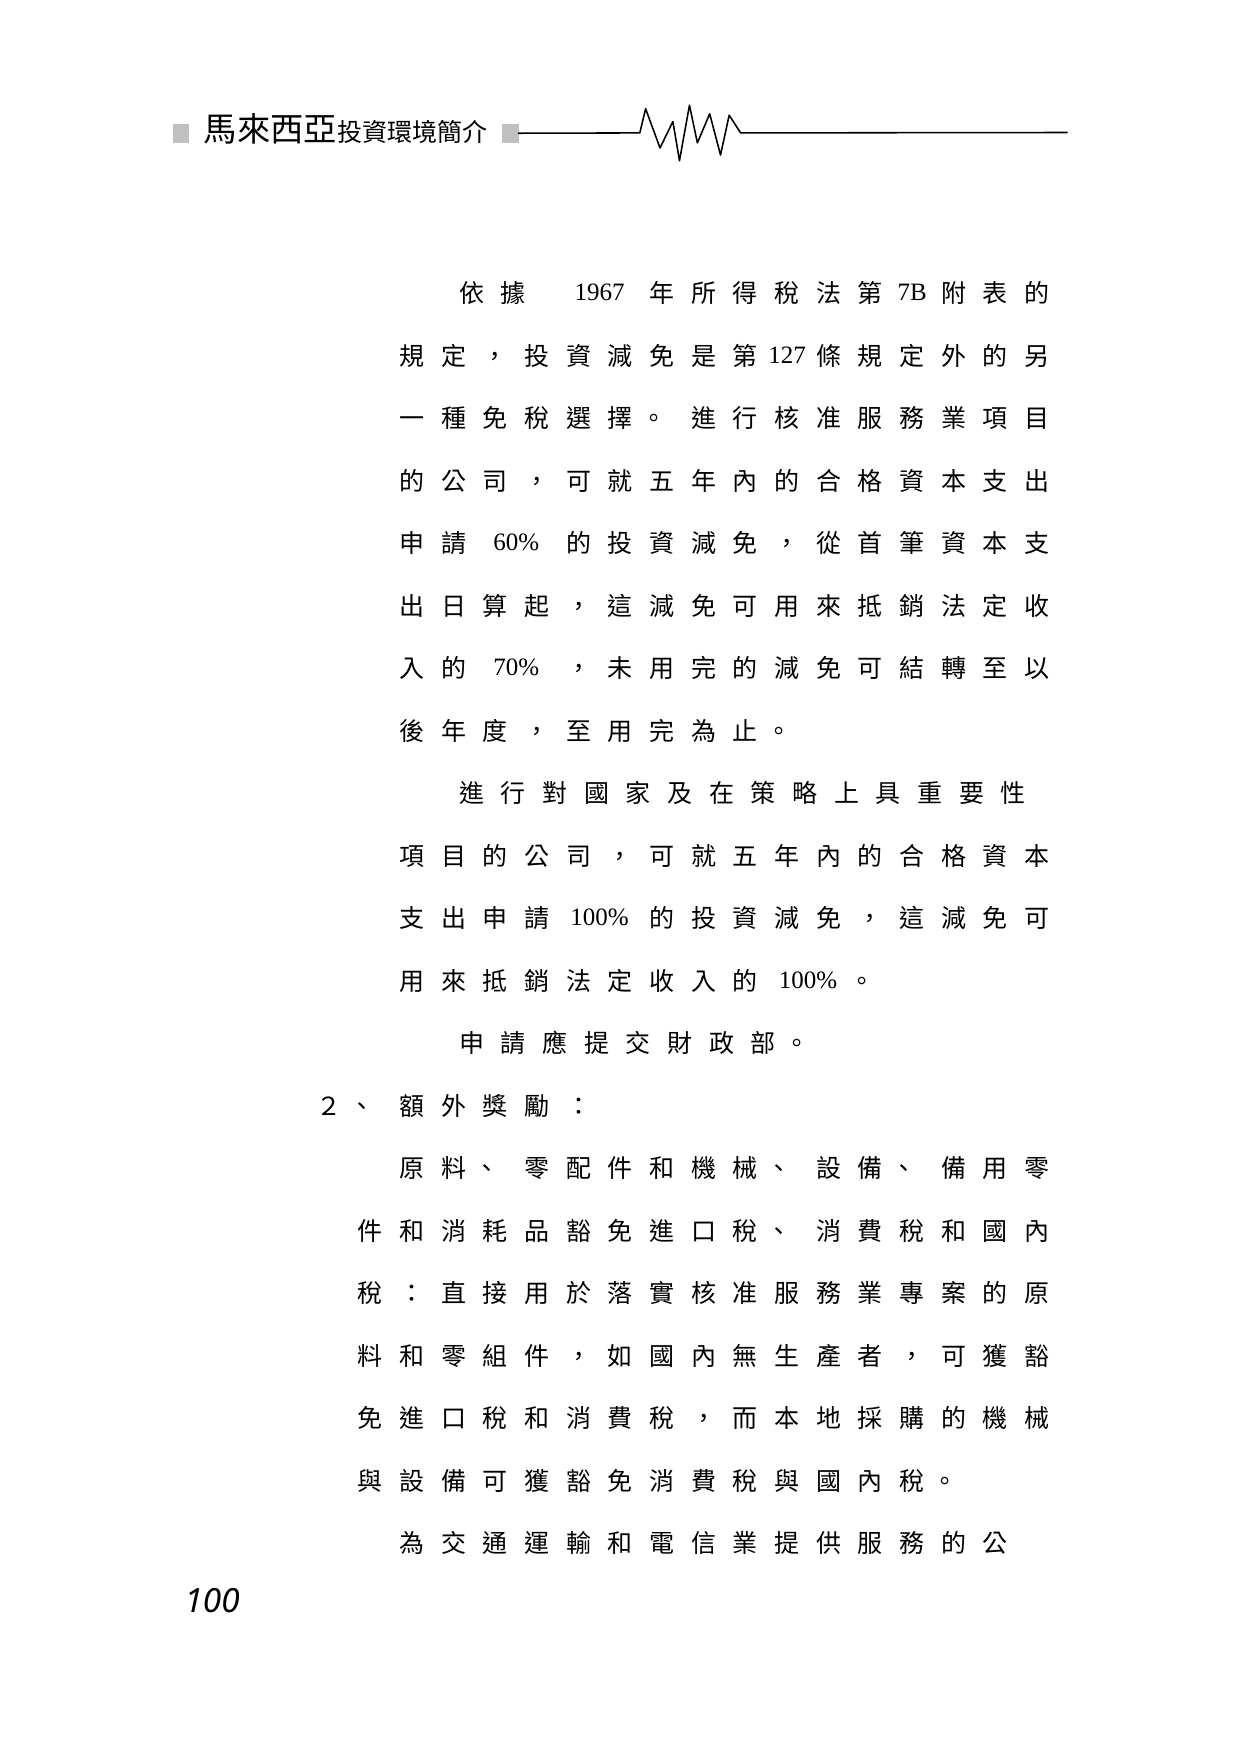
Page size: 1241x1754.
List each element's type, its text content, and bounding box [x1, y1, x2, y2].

text 進行對國家及在策略上具重要性項目的公司，可就五年內的合格資本支出申請100%的投資減免，這減免可用來抵銷法定收入的100%。 [306, 750, 1058, 1000]
text 依據1967年所得稅法第7B附表的規定，投資減免是第127條規定外的另一種免稅選擇。進行核准服務業項目的公司，可就五年內的合格資本支出申請60%的投資減免，從首筆資本支出日算起，這減免可用來抵銷法定收入的70%，未用完的減免可結轉至以後年度，至用完為止。 [306, 250, 1058, 750]
text 原料、零配件和機械、設備、備用零件和消耗品豁免進口稅、消費稅和國內稅：直接用於落實核准服務業專案的原料和零組件，如國內無生產者，可獲豁免進口稅和消費稅，而本地採購的機械與設備可獲豁免消費稅與國內稅。 [330, 1125, 1058, 1500]
text 為交通運輸和電信業提供服務的公 [330, 1500, 1058, 1563]
text 申請應提交財政部。 [306, 1000, 1058, 1063]
text ２、額外獎勵： [281, 1063, 1058, 1125]
